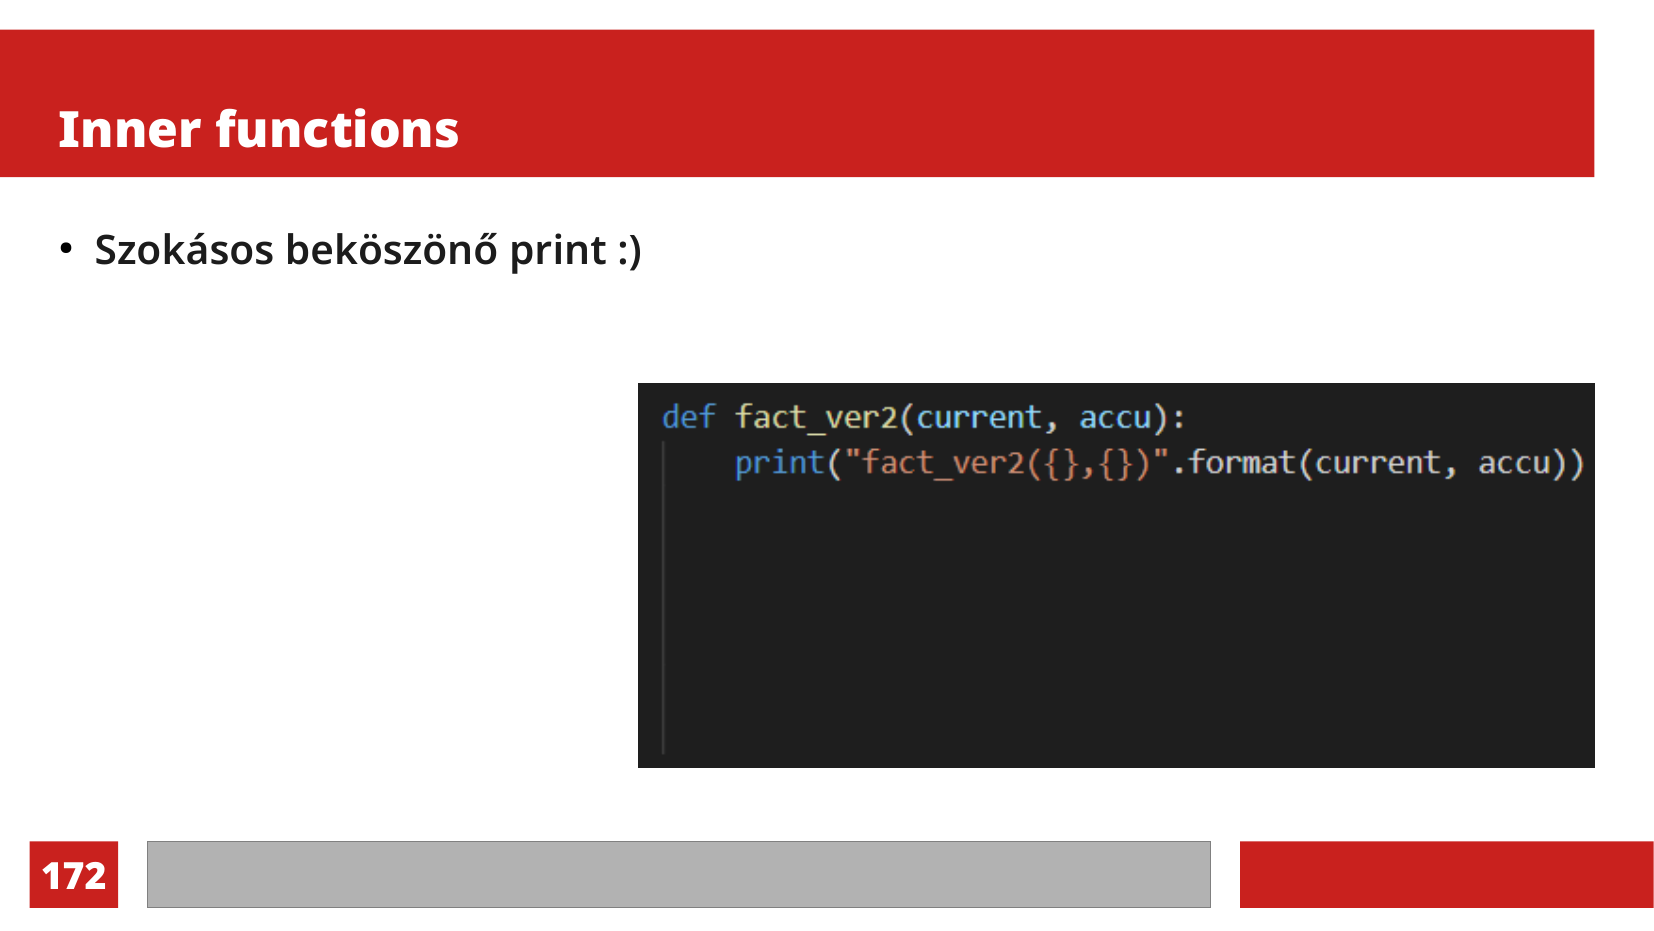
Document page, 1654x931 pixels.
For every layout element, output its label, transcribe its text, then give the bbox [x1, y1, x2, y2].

title Inner functions [59, 44, 1595, 163]
picture [638, 383, 1595, 768]
list Szokásos beköszönő print :) [59, 221, 1565, 739]
